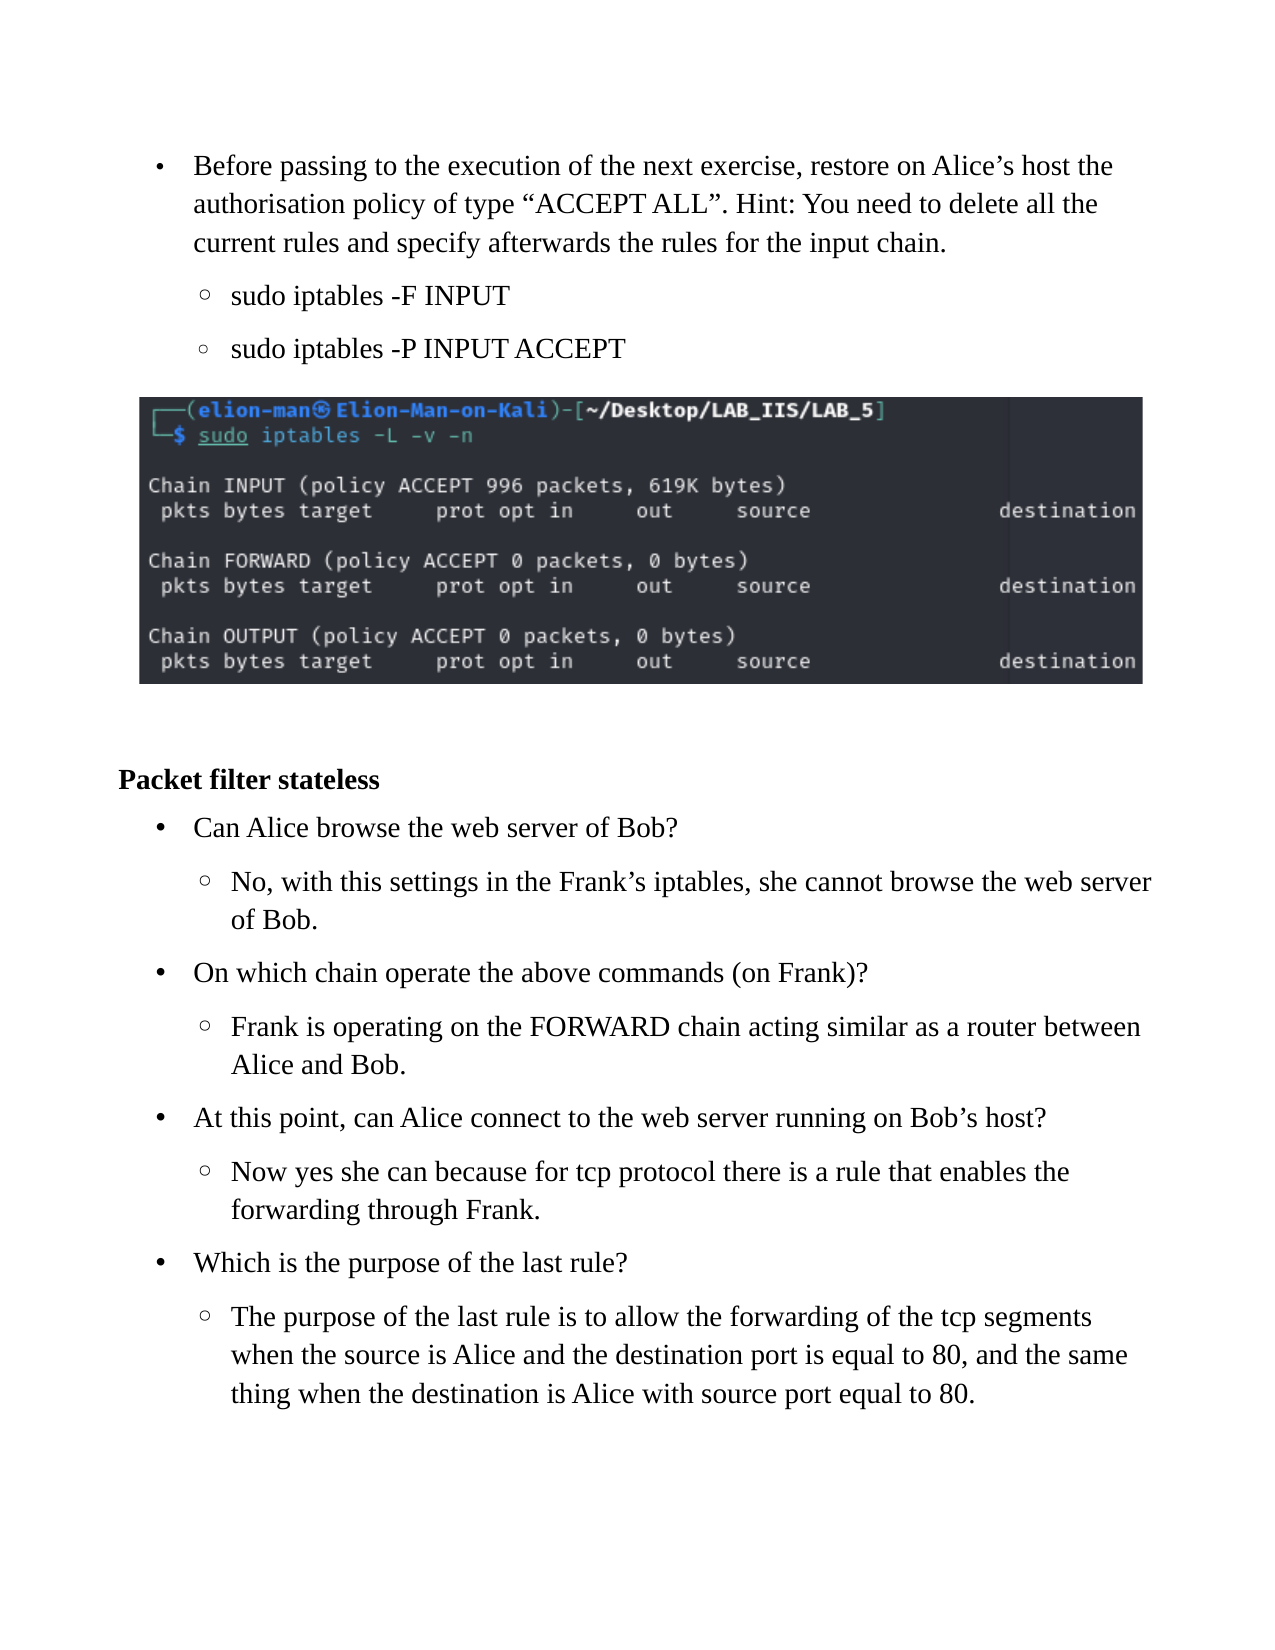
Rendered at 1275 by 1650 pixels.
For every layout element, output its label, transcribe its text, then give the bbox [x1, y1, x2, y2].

list No, with this settings in the Frank’s iptables, she cannot browse the web server of Bob. [193, 864, 1157, 936]
list At this point, can Alice connect to the web server running on Bob’s host? [156, 1101, 1157, 1134]
list Which is the purpose of the last rule? [156, 1246, 1157, 1279]
list Frank is operating on the FORWARD chain acting similar as a router between Alice and Bob. [193, 1009, 1157, 1081]
list Now yes she can because for tcp protocol there is a rule that enables the forwarding through Frank. [193, 1154, 1157, 1226]
subtitle Packet filter stateless [118, 762, 1157, 796]
list Can Alice browse the web server of Bob? [156, 811, 1157, 844]
list sudo iptables -P INPUT ACCEPT [193, 331, 1157, 364]
list The purpose of the last rule is to allow the forwarding of the tcp segments when the source is Alice and the destination port is equal to 80, and the same thing when the destination is Alice with source port equal to 80. [193, 1299, 1157, 1409]
list sudo iptables -F INPUT [193, 278, 1157, 311]
list On which chain operate the above commands (on Frank)? [156, 956, 1157, 989]
list Before passing to the execution of the next exercise, restore on Alice’s host the authorisation policy of type “ACCEPT ALL”. Hint: You need to delete all the current rules and specify afterwards the rules for the input chain. [156, 148, 1157, 258]
